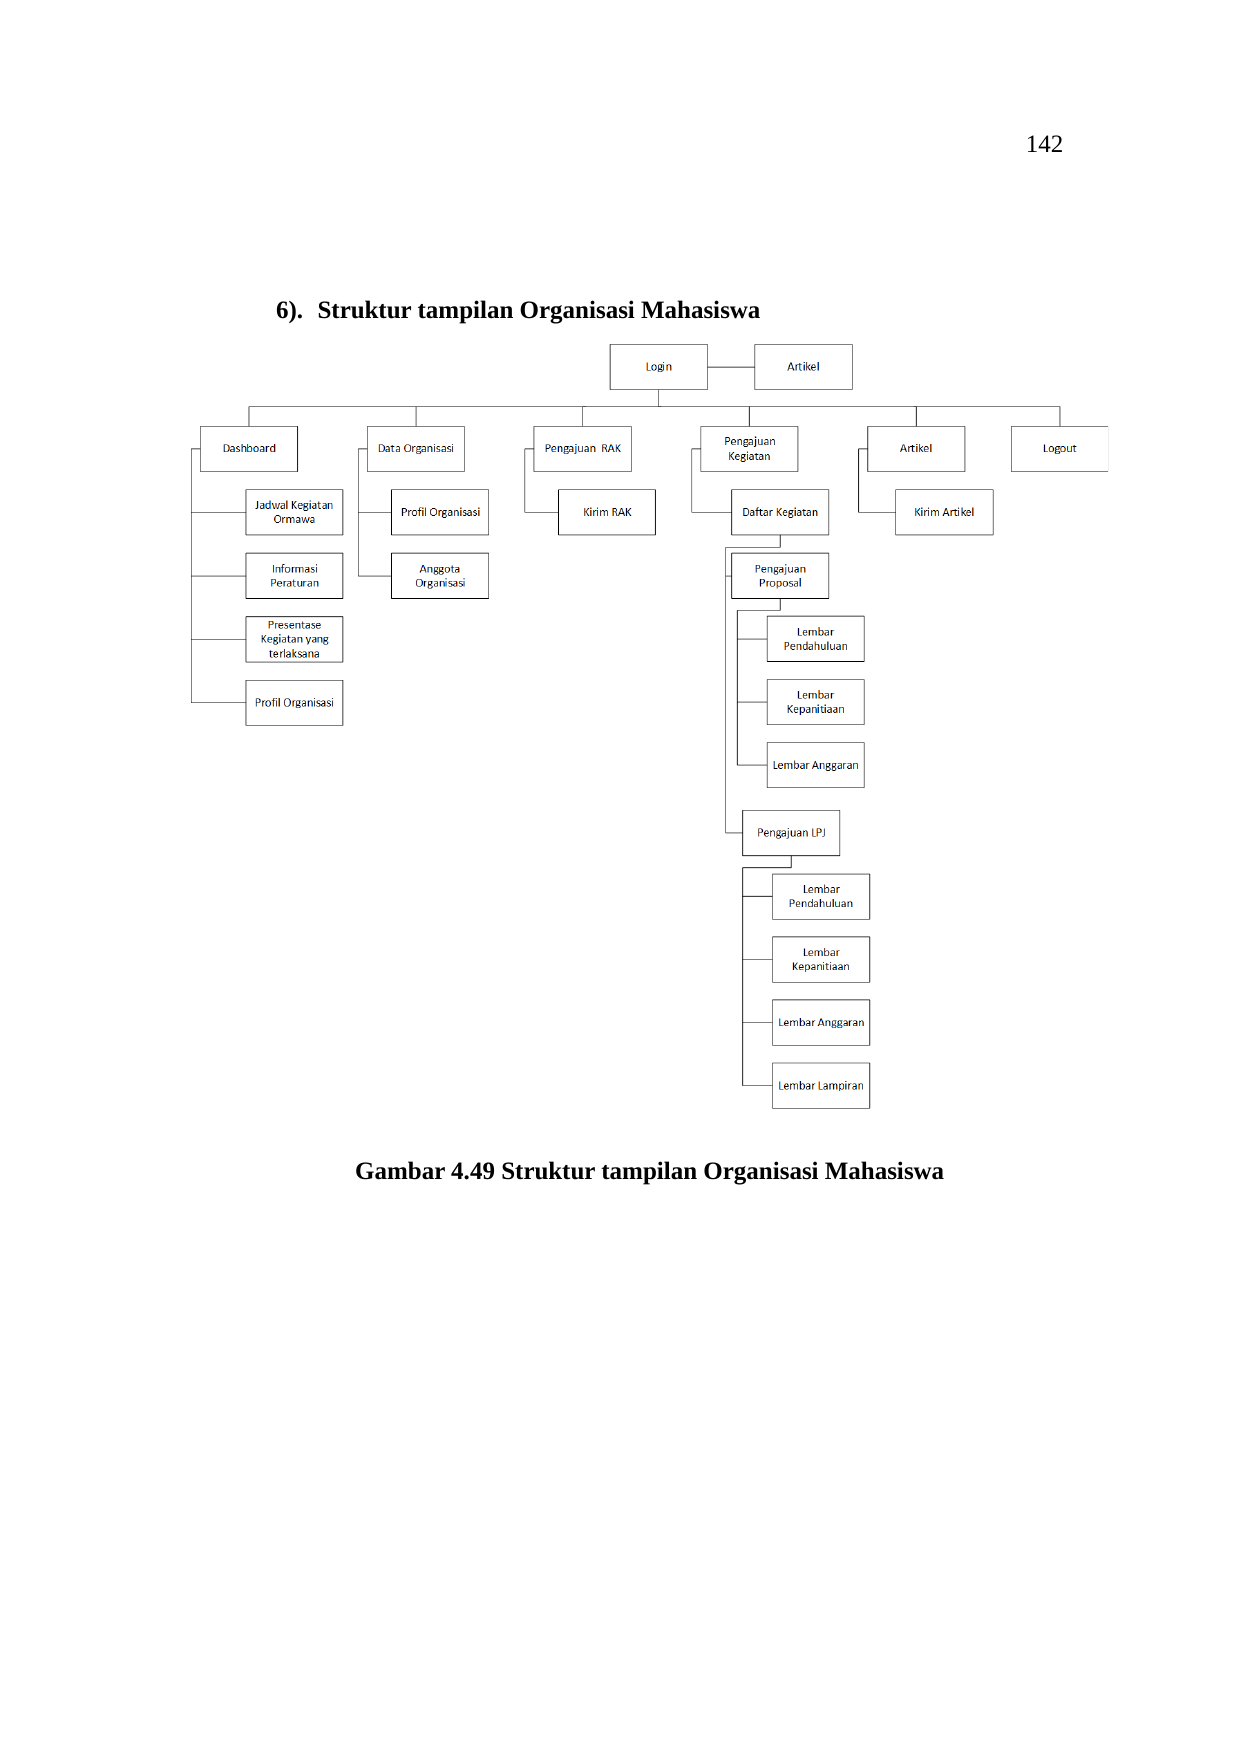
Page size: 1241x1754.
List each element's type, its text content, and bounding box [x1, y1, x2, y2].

table_header [236, 1109, 1063, 1143]
list Struktur tampilan Organisasi Mahasiswa [276, 295, 1063, 324]
text Gambar 4.49 Struktur tampilan Organisasi Mahasiswa [236, 1156, 1063, 1184]
picture [191, 343, 1109, 1109]
table_header [236, 338, 1063, 343]
